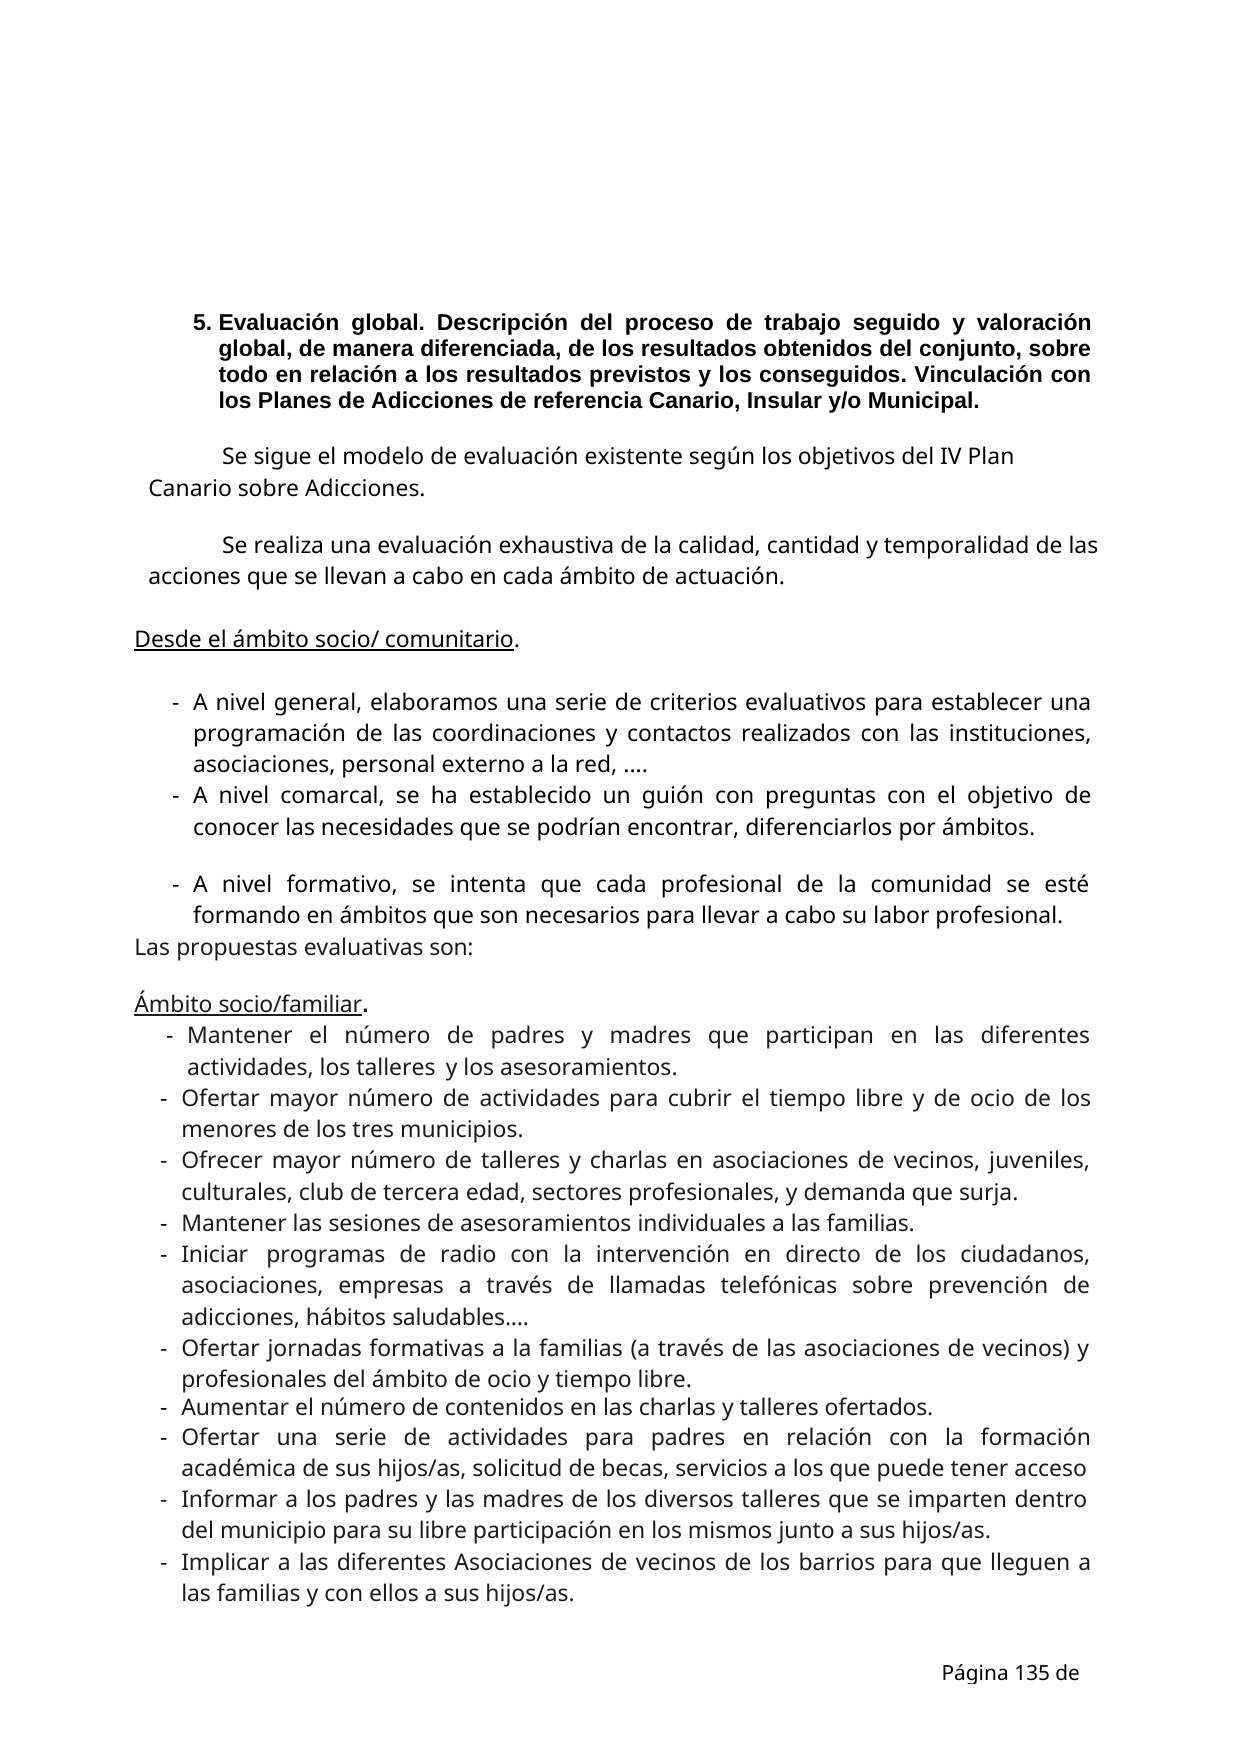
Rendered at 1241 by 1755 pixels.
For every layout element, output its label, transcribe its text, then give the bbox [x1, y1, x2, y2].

list Ofertar jornadas formativas a la familias (a través de las asociaciones de vecinos) y profesionales del ámbito de ocio y tiempo libre. [160, 1332, 1090, 1394]
text Las propuestas evaluativas son: [134, 931, 1152, 962]
text Se sigue el modelo de evaluación existente según los objetivos del IV Plan Canario sobre Adicciones. [148, 440, 1098, 503]
list Iniciar programas de radio con la intervención en directo de los ciudadanos, asociaciones, empresas a través de llamadas telefónicas sobre prevención de adicciones, hábitos saludables.… [160, 1238, 1091, 1332]
list Evaluación global. Descripción del proceso de trabajo seguido y valoración global, de manera diferenciada, de los resultados obtenidos del conjunto, sobre todo en relación a los resultados previstos y los conseguidos. Vinculación con los Planes de Adicciones de referencia Canario, Insular y/o Municipal. [193, 308, 1092, 414]
text Se realiza una evaluación exhaustiva de la calidad, cantidad y temporalidad de las acciones que se llevan a cabo en cada ámbito de actuación. [148, 529, 1098, 592]
list Informar a los padres y las madres de los diversos talleres que se imparten dentro del municipio para su libre participación en los mismos junto a sus hijos/as. [160, 1483, 1089, 1546]
list Ofertar mayor número de actividades para cubrir el tiempo libre y de ocio de los menores de los tres municipios. [160, 1082, 1091, 1144]
list A nivel comarcal, se ha establecido un guión con preguntas con el objetivo de conocer las necesidades que se podrían encontrar, diferenciarlos por ámbitos. [172, 779, 1093, 842]
list Ofertar una serie de actividades para padres en relación con la formación académica de sus hijos/as, solicitud de becas, servicios a los que puede tener acceso [160, 1421, 1092, 1483]
text Desde el ámbito socio/ comunitario. [134, 623, 1152, 654]
list Ofrecer mayor número de talleres y charlas en asociaciones de vecinos, juveniles, culturales, club de tercera edad, sectores profesionales, y demanda que surja. [160, 1144, 1091, 1207]
list A nivel general, elaboramos una serie de criterios evaluativos para establecer una programación de las coordinaciones y contactos realizados con las instituciones, asociaciones, personal externo a la red, .... [172, 685, 1093, 779]
text Ámbito socio/familiar. [134, 988, 1152, 1019]
list Implicar a las diferentes Asociaciones de vecinos de los barrios para que lleguen a las familias y con ellos a sus hijos/as. [160, 1546, 1092, 1608]
list Mantener el número de padres y madres que participan en las diferentes actividades, los talleres y los asesoramientos. [166, 1019, 1091, 1082]
list Mantener las sesiones de asesoramientos individuales a las familias. [160, 1207, 1152, 1238]
list Aumentar el número de contenidos en las charlas y talleres ofertados. [160, 1394, 1152, 1421]
list A nivel formativo, se intenta que cada profesional de la comunidad se esté formando en ámbitos que son necesarios para llevar a cabo su labor profesional. [172, 868, 1090, 931]
